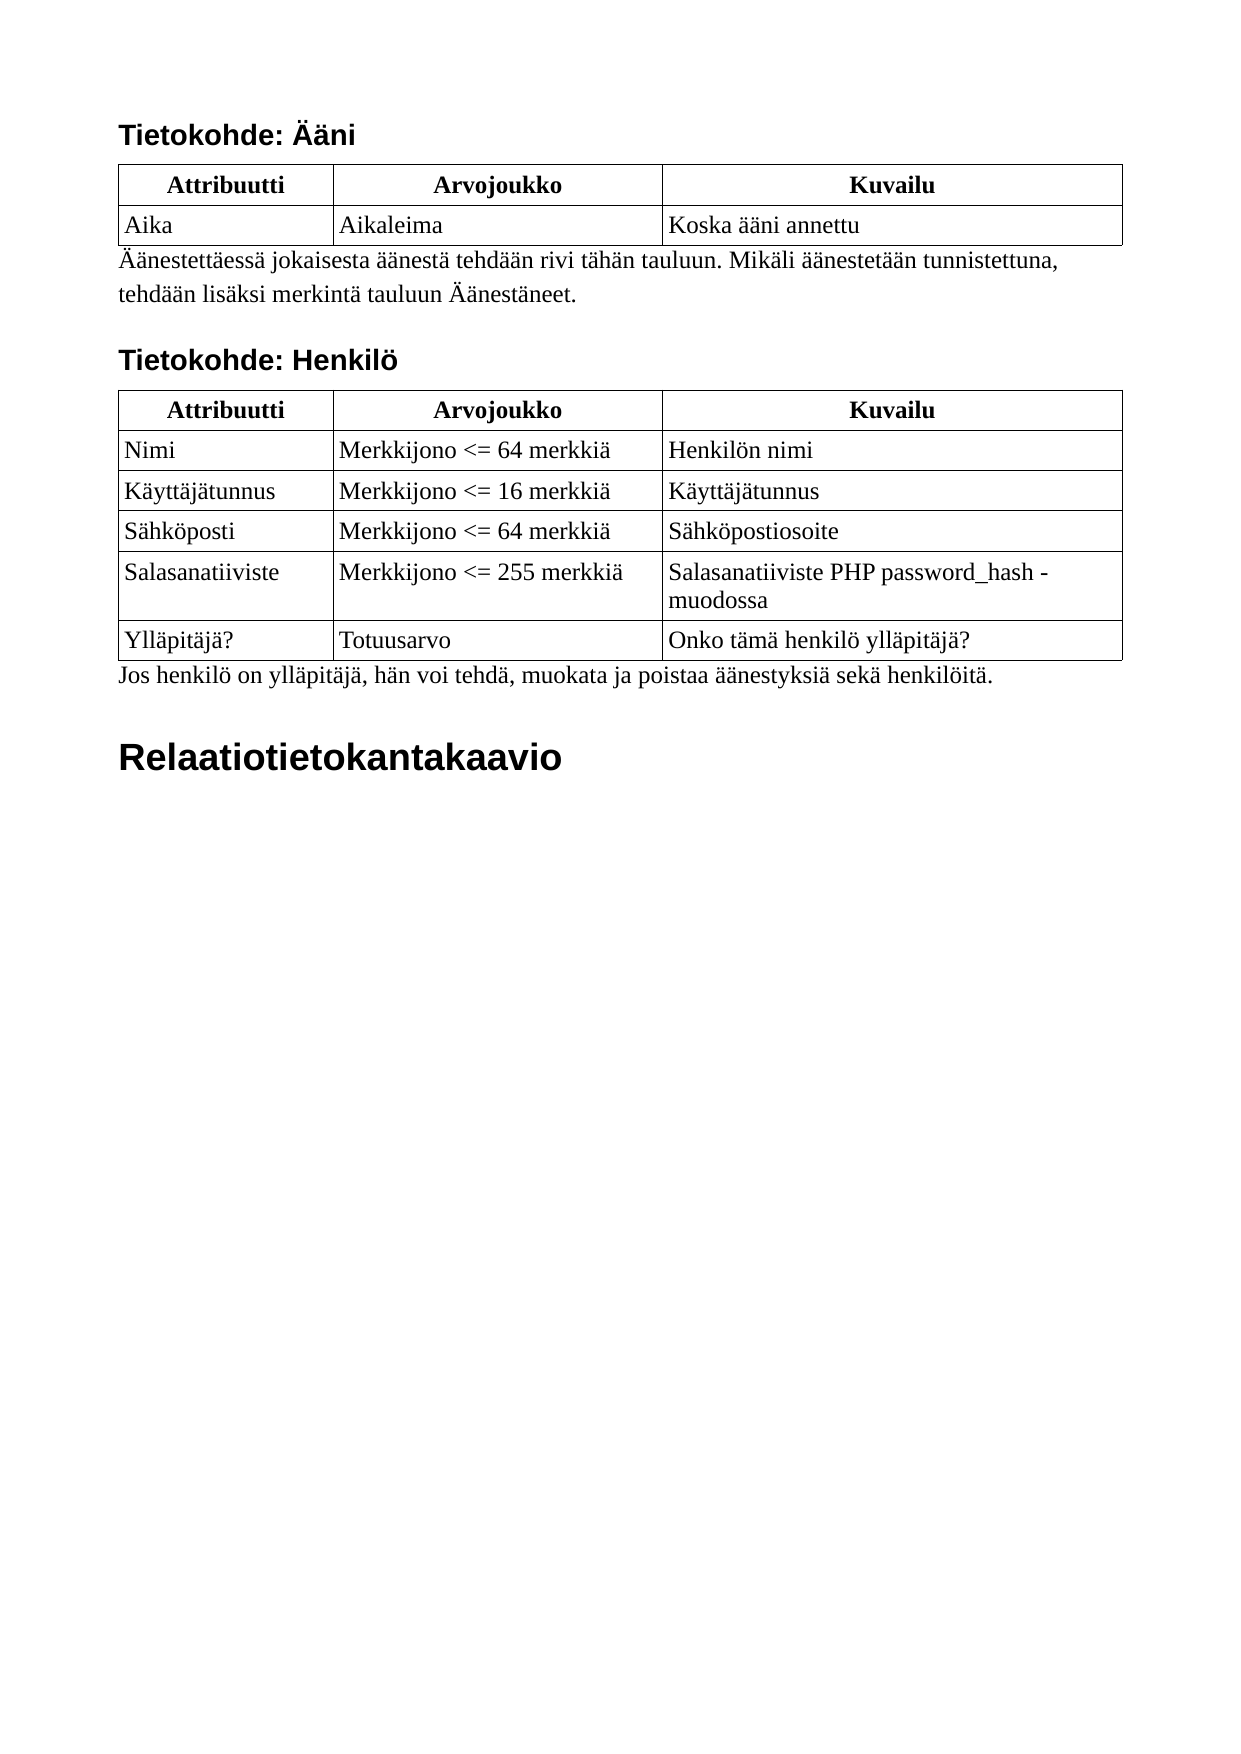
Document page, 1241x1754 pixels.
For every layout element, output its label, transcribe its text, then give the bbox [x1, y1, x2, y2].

table_header Attribuutti [119, 165, 333, 205]
text Jos henkilö on ylläpitäjä, hän voi tehdä, muokata ja poistaa äänestyksiä sekä henkilöitä. [118, 661, 1122, 689]
table_header Arvojoukko [334, 165, 662, 205]
subtitle Tietokohde: Ääni [118, 118, 1122, 152]
table_cell Merkkijono <= 64 merkkiä [334, 431, 662, 470]
table_cell Totuusarvo [334, 621, 662, 660]
table_cell Koska ääni annettu [663, 206, 1122, 245]
subtitle Relaatiotietokantakaavio [118, 734, 1122, 778]
table_cell Nimi [119, 431, 333, 470]
table_cell Onko tämä henkilö ylläpitäjä? [663, 621, 1122, 660]
table_cell Aikaleima [334, 206, 662, 245]
subtitle Tietokohde: Henkilö [118, 343, 1122, 377]
table_cell Sähköposti [119, 511, 333, 551]
table_header Kuvailu [663, 391, 1122, 430]
table_cell Henkilön nimi [663, 431, 1122, 470]
table_cell Käyttäjätunnus [663, 471, 1122, 510]
table_header Kuvailu [663, 165, 1122, 205]
table_cell Sähköpostiosoite [663, 511, 1122, 551]
text Äänestettäessä jokaisesta äänestä tehdään rivi tähän tauluun. Mikäli äänestetään tunnistettuna, tehdään lisäksi merkintä tauluun Äänestäneet. [118, 246, 1122, 308]
table_cell Salasanatiiviste [119, 552, 333, 620]
table_cell Ylläpitäjä? [119, 621, 333, 660]
table_cell Merkkijono <= 64 merkkiä [334, 511, 662, 551]
table_header Attribuutti [119, 391, 333, 430]
table_cell Merkkijono <= 255 merkkiä [334, 552, 662, 620]
table_cell Aika [119, 206, 333, 245]
table_header Arvojoukko [334, 391, 662, 430]
table_cell Merkkijono <= 16 merkkiä [334, 471, 662, 510]
table_cell Käyttäjätunnus [119, 471, 333, 510]
table_cell Salasanatiiviste PHP password_hash - muodossa [663, 552, 1122, 620]
